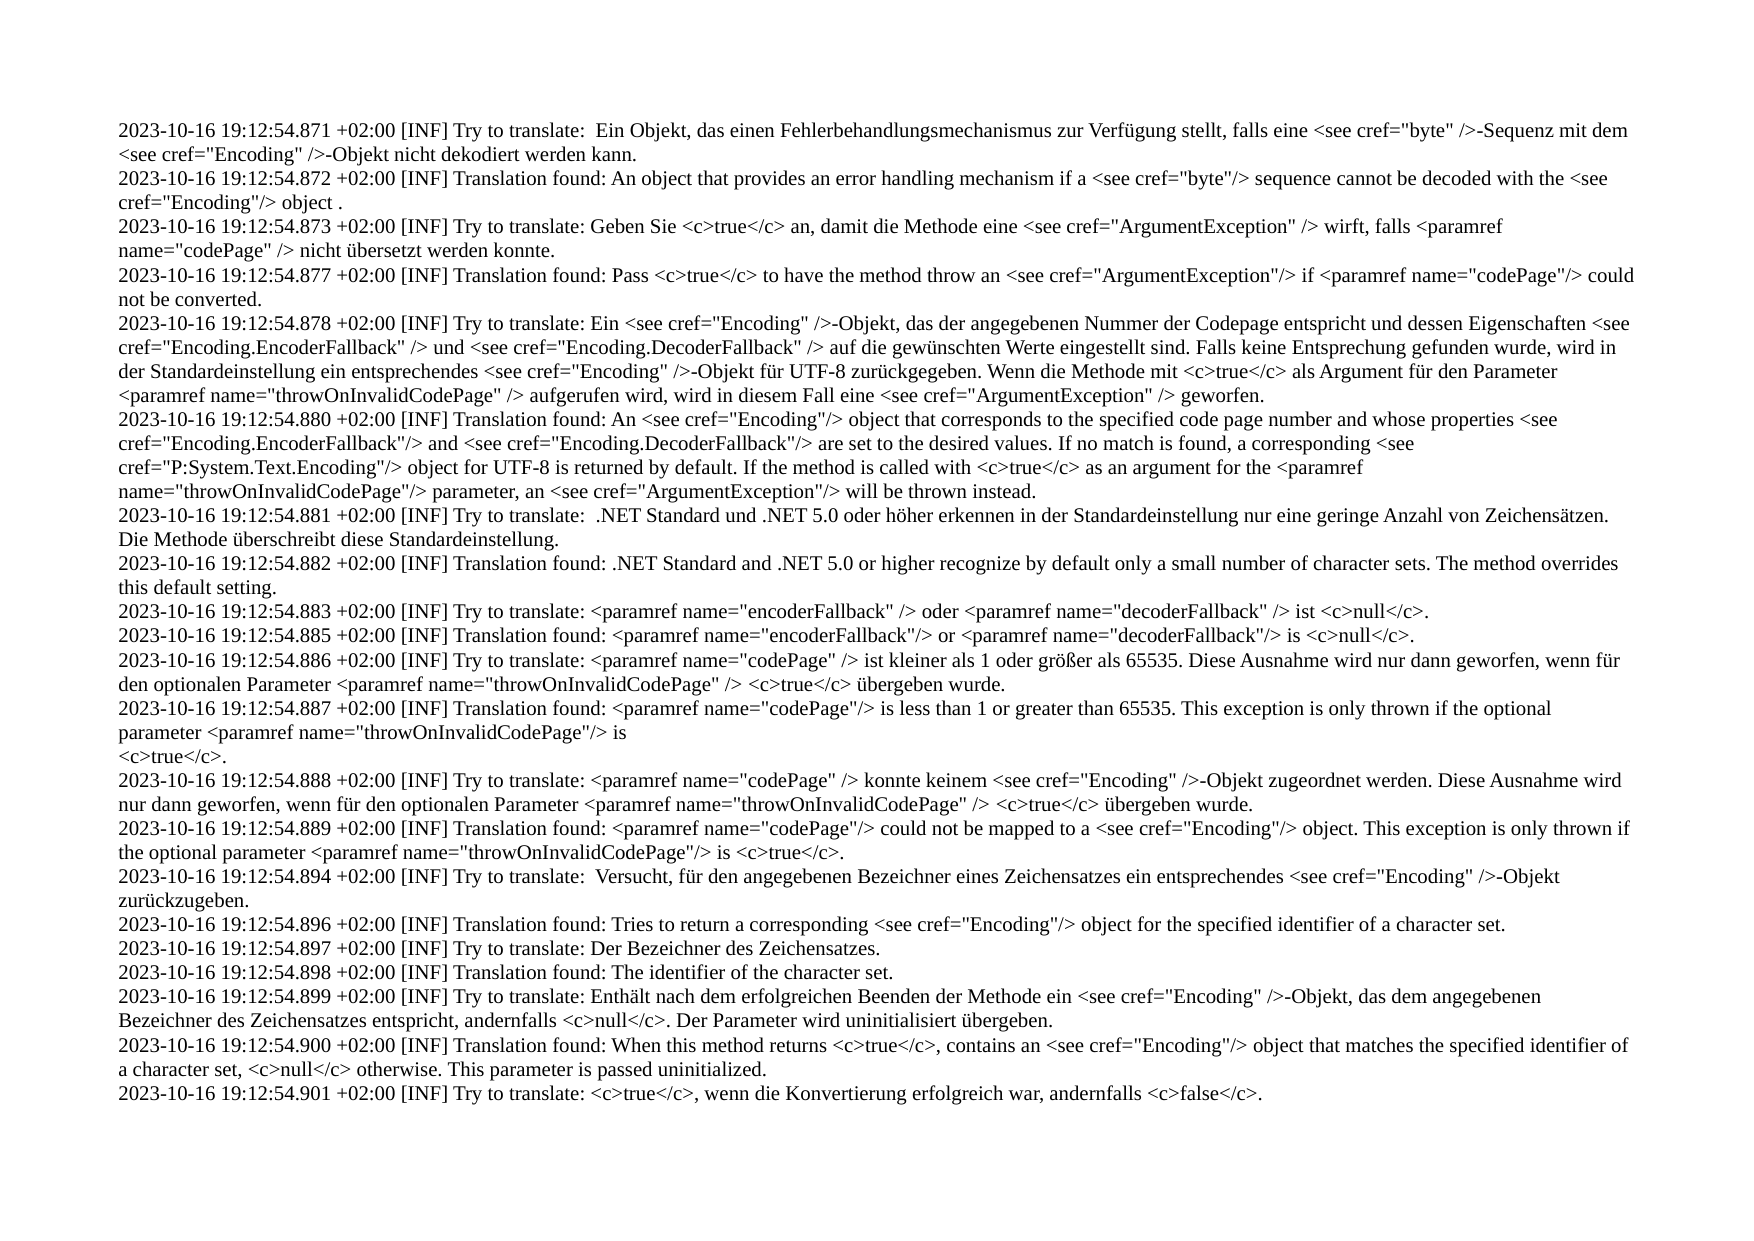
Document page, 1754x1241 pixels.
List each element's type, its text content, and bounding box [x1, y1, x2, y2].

text 2023-10-16 19:12:54.873 +02:00 [INF] Try to translate: Geben Sie <c>true</c> an, damit die Methode eine <see cref="ArgumentException" /> wirft, falls <paramref name="codePage" /> nicht übersetzt werden konnte. [118, 214, 1636, 262]
text 2023-10-16 19:12:54.880 +02:00 [INF] Translation found: An <see cref="Encoding"/> object that corresponds to the specified code page number and whose properties <see cref="Encoding.EncoderFallback"/> and <see cref="Encoding.DecoderFallback"/> are set to the desired values. If no match is found, a corresponding <see cref="P:System.Text.Encoding"/> object for UTF-8 is returned by default. If the method is called with <c>true</c> as an argument for the <paramref name="throwOnInvalidCodePage"/> parameter, an <see cref="ArgumentException"/> will be thrown instead. [118, 407, 1636, 503]
text 2023-10-16 19:12:54.894 +02:00 [INF] Try to translate: Versucht, für den angegebenen Bezeichner eines Zeichensatzes ein entsprechendes <see cref="Encoding" />-Objekt zurückzugeben. [118, 864, 1636, 912]
text 2023-10-16 19:12:54.888 +02:00 [INF] Try to translate: <paramref name="codePage" /> konnte keinem <see cref="Encoding" />-Objekt zugeordnet werden. Diese Ausnahme wird nur dann geworfen, wenn für den optionalen Parameter <paramref name="throwOnInvalidCodePage" /> <c>true</c> übergeben wurde. [118, 768, 1636, 816]
text 2023-10-16 19:12:54.897 +02:00 [INF] Try to translate: Der Bezeichner des Zeichensatzes. [118, 936, 1636, 960]
text 2023-10-16 19:12:54.872 +02:00 [INF] Translation found: An object that provides an error handling mechanism if a <see cref="byte"/> sequence cannot be decoded with the <see cref="Encoding"/> object . [118, 166, 1636, 214]
text 2023-10-16 19:12:54.882 +02:00 [INF] Translation found: .NET Standard and .NET 5.0 or higher recognize by default only a small number of character sets. The method overrides this default setting. [118, 551, 1636, 599]
text 2023-10-16 19:12:54.896 +02:00 [INF] Translation found: Tries to return a corresponding <see cref="Encoding"/> object for the specified identifier of a character set. [118, 912, 1636, 936]
text 2023-10-16 19:12:54.889 +02:00 [INF] Translation found: <paramref name="codePage"/> could not be mapped to a <see cref="Encoding"/> object. This exception is only thrown if the optional parameter <paramref name="throwOnInvalidCodePage"/> is <c>true</c>. [118, 816, 1636, 864]
text 2023-10-16 19:12:54.877 +02:00 [INF] Translation found: Pass <c>true</c> to have the method throw an <see cref="ArgumentException"/> if <paramref name="codePage"/> could not be converted. [118, 262, 1636, 311]
text 2023-10-16 19:12:54.881 +02:00 [INF] Try to translate: .NET Standard und .NET 5.0 oder höher erkennen in der Standardeinstellung nur eine geringe Anzahl von Zeichensätzen. Die Methode überschreibt diese Standardeinstellung. [118, 503, 1636, 551]
text 2023-10-16 19:12:54.886 +02:00 [INF] Try to translate: <paramref name="codePage" /> ist kleiner als 1 oder größer als 65535. Diese Ausnahme wird nur dann geworfen, wenn für den optionalen Parameter <paramref name="throwOnInvalidCodePage" /> <c>true</c> übergeben wurde. [118, 647, 1636, 696]
text 2023-10-16 19:12:54.899 +02:00 [INF] Try to translate: Enthält nach dem erfolgreichen Beenden der Methode ein <see cref="Encoding" />-Objekt, das dem angegebenen Bezeichner des Zeichensatzes entspricht, andernfalls <c>null</c>. Der Parameter wird uninitialisiert übergeben. [118, 984, 1636, 1032]
text 2023-10-16 19:12:54.901 +02:00 [INF] Try to translate: <c>true</c>, wenn die Konvertierung erfolgreich war, andernfalls <c>false</c>. [118, 1081, 1636, 1105]
text 2023-10-16 19:12:54.883 +02:00 [INF] Try to translate: <paramref name="encoderFallback" /> oder <paramref name="decoderFallback" /> ist <c>null</c>. [118, 599, 1636, 623]
text 2023-10-16 19:12:54.885 +02:00 [INF] Translation found: <paramref name="encoderFallback"/> or <paramref name="decoderFallback"/> is <c>null</c>. [118, 623, 1636, 647]
text 2023-10-16 19:12:54.898 +02:00 [INF] Translation found: The identifier of the character set. [118, 960, 1636, 984]
text 2023-10-16 19:12:54.878 +02:00 [INF] Try to translate: Ein <see cref="Encoding" />-Objekt, das der angegebenen Nummer der Codepage entspricht und dessen Eigenschaften <see cref="Encoding.EncoderFallback" /> und <see cref="Encoding.DecoderFallback" /> auf die gewünschten Werte eingestellt sind. Falls keine Entsprechung gefunden wurde, wird in der Standardeinstellung ein entsprechendes <see cref="Encoding" />-Objekt für UTF-8 zurückgegeben. Wenn die Methode mit <c>true</c> als Argument für den Parameter <paramref name="throwOnInvalidCodePage" /> aufgerufen wird, wird in diesem Fall eine <see cref="ArgumentException" /> geworfen. [118, 311, 1636, 407]
text 2023-10-16 19:12:54.871 +02:00 [INF] Try to translate: Ein Objekt, das einen Fehlerbehandlungsmechanismus zur Verfügung stellt, falls eine <see cref="byte" />-Sequenz mit dem <see cref="Encoding" />-Objekt nicht dekodiert werden kann. [118, 118, 1636, 166]
text 2023-10-16 19:12:54.887 +02:00 [INF] Translation found: <paramref name="codePage"/> is less than 1 or greater than 65535. This exception is only thrown if the optional parameter <paramref name="throwOnInvalidCodePage"/> is <c>true</c>. [118, 696, 1636, 768]
text 2023-10-16 19:12:54.900 +02:00 [INF] Translation found: When this method returns <c>true</c>, contains an <see cref="Encoding"/> object that matches the specified identifier of a character set, <c>null</c> otherwise. This parameter is passed uninitialized. [118, 1032, 1636, 1081]
